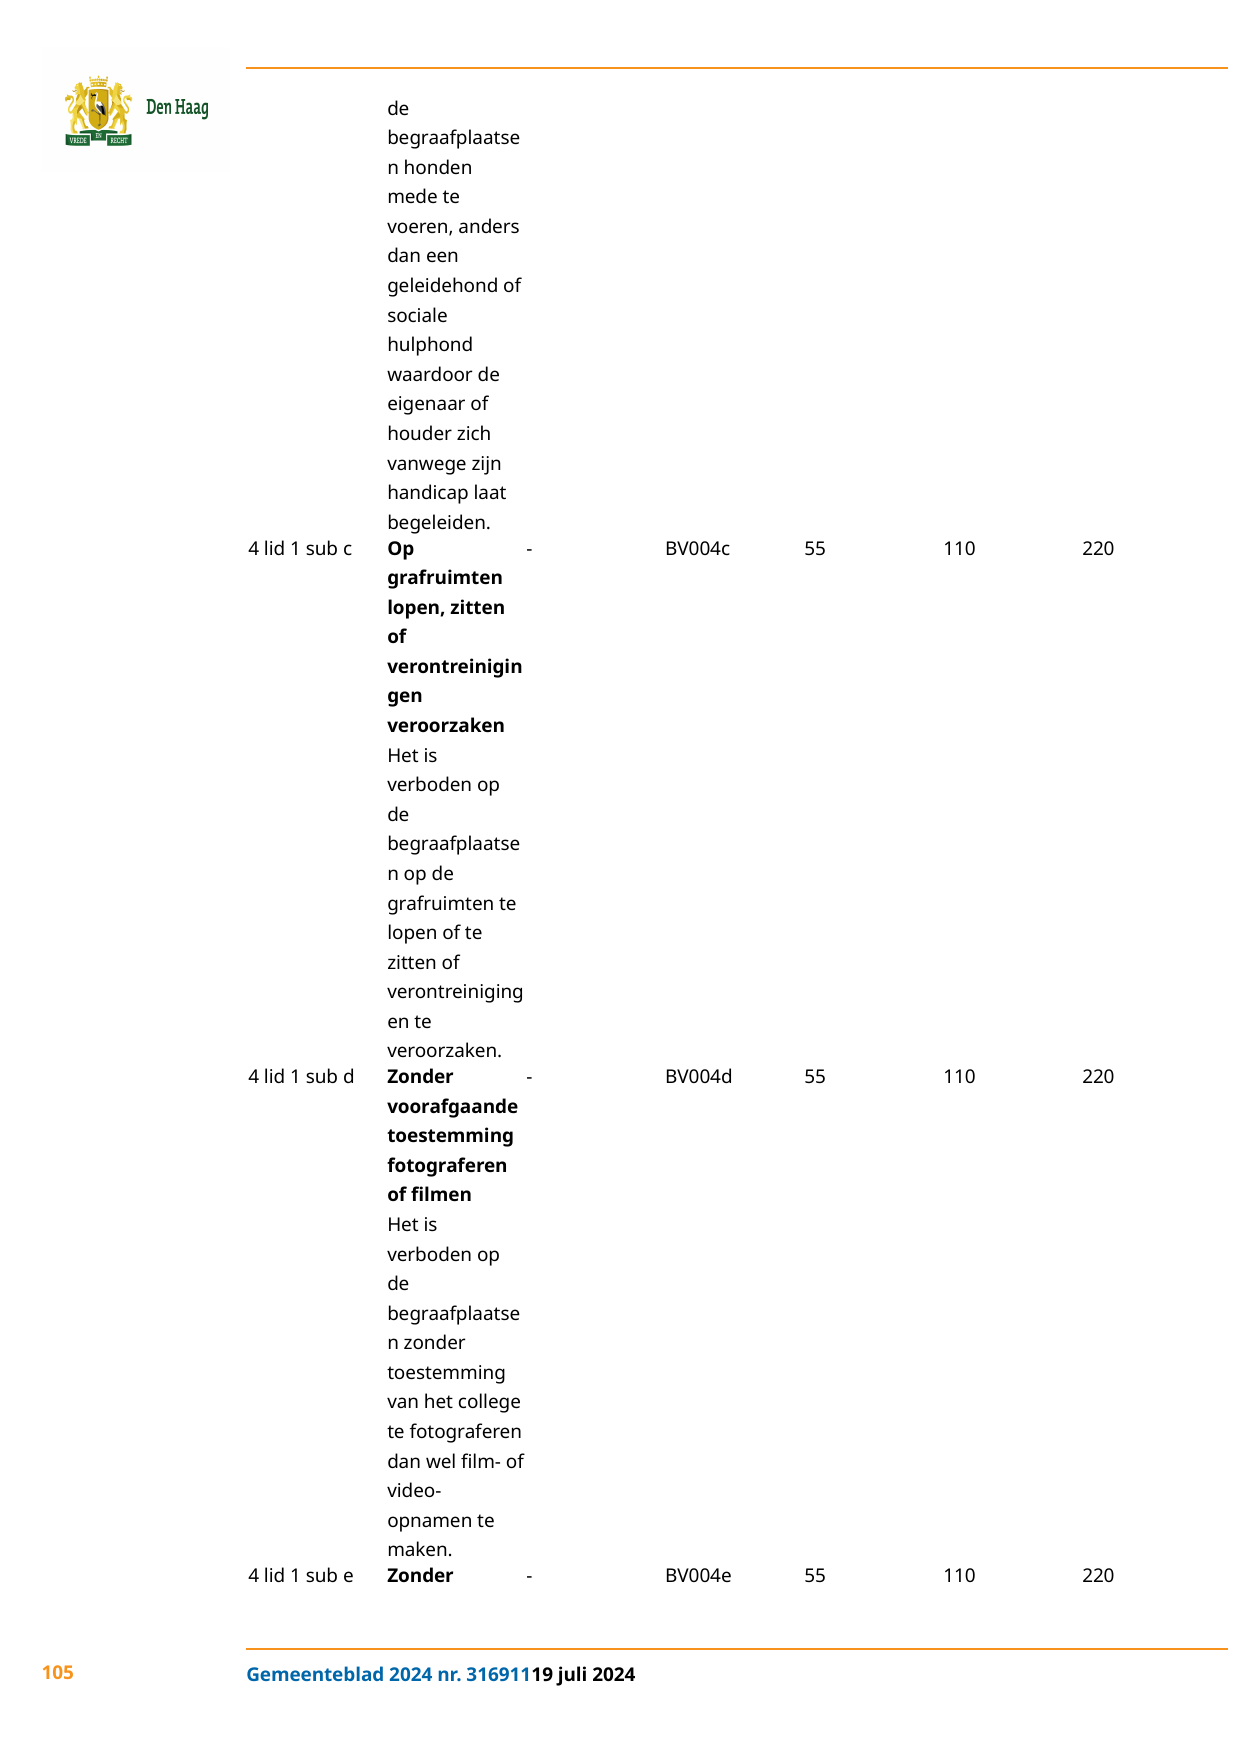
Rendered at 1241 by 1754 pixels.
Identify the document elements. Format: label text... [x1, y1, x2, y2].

table_cell BV004c [665, 535, 804, 1063]
table_cell [248, 95, 387, 535]
table_cell - [526, 95, 665, 535]
table_cell Op grafruimten lopen, zitten of verontreinigingen veroorzaken Het is verboden op de begraafplaatsen op de grafruimten te lopen of te zitten of verontreinigingen te veroorzaken. [387, 535, 526, 1063]
table_cell Zonder voorafgaande toestemming fotograferen of filmen Het is verboden op de begraafplaatsen zonder toestemming van het college te fotograferen dan wel film- of video-opnamen te maken. [387, 1063, 526, 1562]
table_cell [665, 95, 804, 535]
table_cell 110 [943, 1563, 1082, 1588]
table_cell 55 [804, 1563, 943, 1588]
table_cell BV004d [665, 1063, 804, 1562]
table_cell 220 [1082, 1063, 1152, 1562]
table_cell 4 lid 1 sub c [248, 535, 387, 1063]
table_cell [804, 95, 943, 535]
table_cell - [526, 1063, 665, 1562]
table_cell 110 [943, 535, 1082, 1063]
table_cell 220 [1082, 535, 1152, 1063]
picture [41, 47, 231, 172]
table_cell 4 lid 1 sub d [248, 1063, 387, 1562]
table_cell de begraafplaatsen honden mede te voeren, anders dan een geleidehond of sociale hulphond waardoor de eigenaar of houder zich vanwege zijn handicap laat begeleiden. [387, 95, 526, 535]
table_cell 55 [804, 535, 943, 1063]
table_cell [1082, 95, 1152, 535]
table_cell 55 [804, 1063, 943, 1562]
table_cell - [526, 1563, 665, 1588]
table_cell 220 [1082, 1563, 1152, 1588]
table_cell BV004e [665, 1563, 804, 1588]
table_cell - [526, 535, 665, 1063]
table_cell 4 lid 1 sub e [248, 1563, 387, 1588]
table_cell [943, 95, 1082, 535]
table_cell 110 [943, 1063, 1082, 1562]
table_cell Zonder [387, 1563, 526, 1588]
